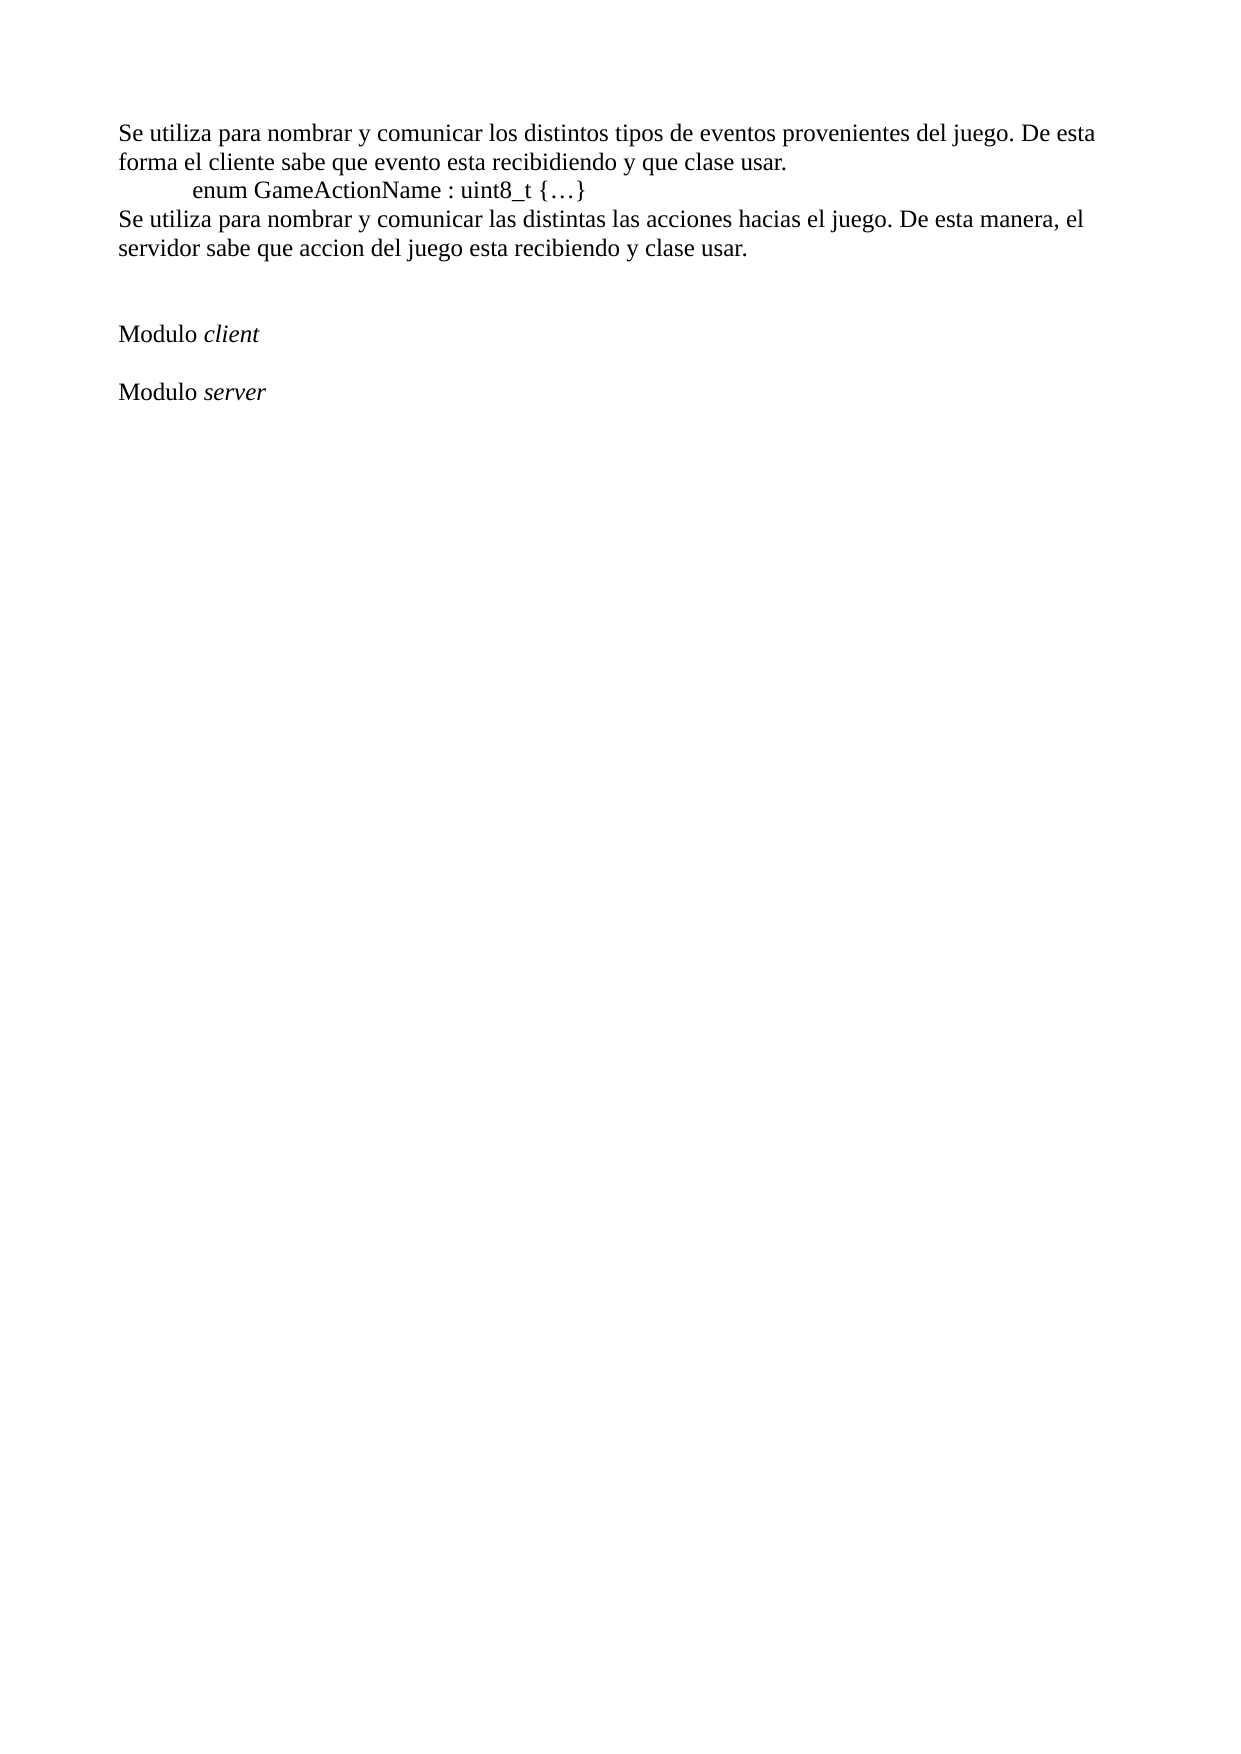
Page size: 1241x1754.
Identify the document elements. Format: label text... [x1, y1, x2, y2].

text enum GameActionName : uint8_t {…} [118, 176, 1122, 204]
text Se utiliza para nombrar y comunicar los distintos tipos de eventos provenientes del juego. De esta forma el cliente sabe que evento esta recibidiendo y que clase usar. [118, 118, 1122, 176]
text Se utiliza para nombrar y comunicar las distintas las acciones hacias el juego. De esta manera, el servidor sabe que accion del juego esta recibiendo y clase usar. [118, 204, 1122, 262]
text Modulo server [118, 377, 1122, 406]
text Modulo client [118, 319, 1122, 348]
